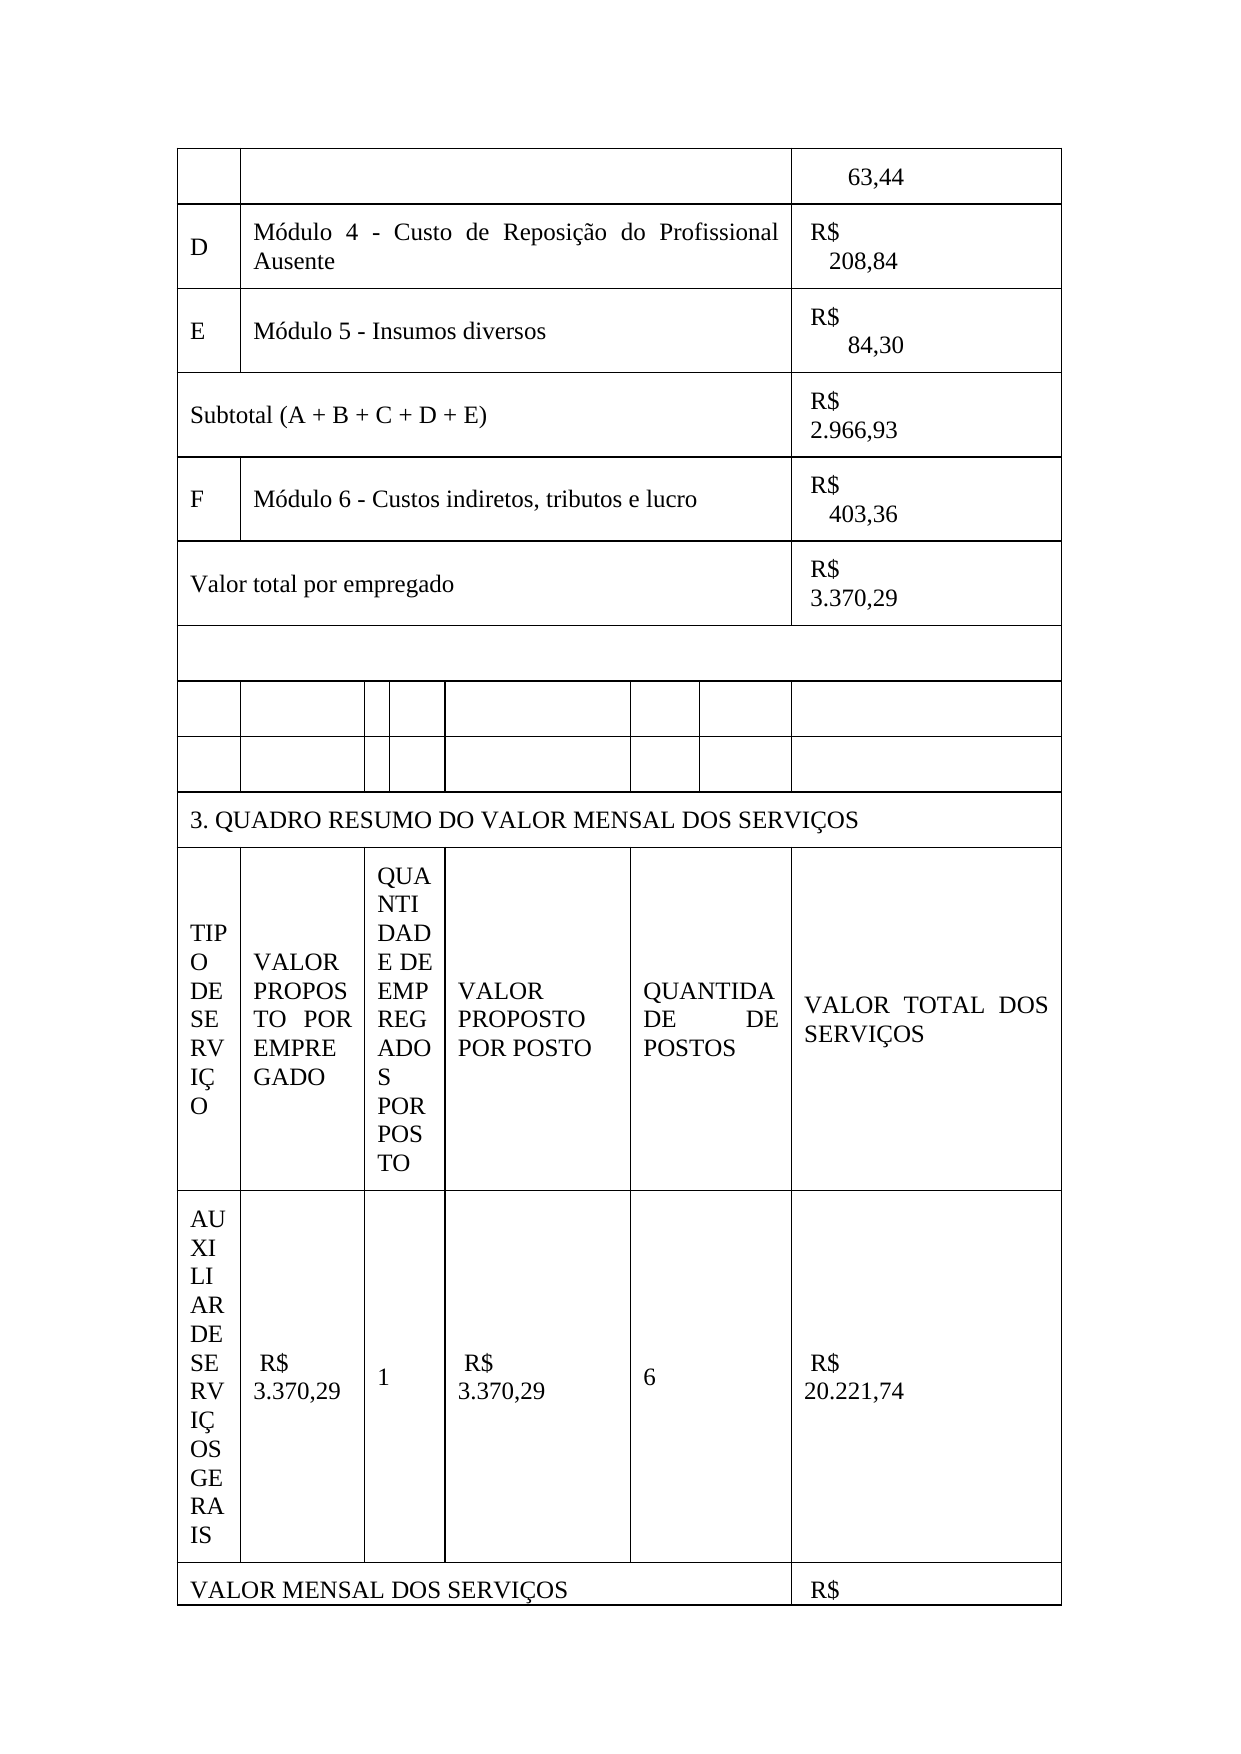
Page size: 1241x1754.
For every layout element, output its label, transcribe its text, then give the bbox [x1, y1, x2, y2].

table_cell [631, 737, 699, 791]
table_cell [178, 149, 240, 203]
table_cell 1 [365, 1191, 444, 1561]
table_cell R$ 2.966,93 [792, 373, 1061, 456]
table_cell VALOR PROPOSTO POR POSTO [446, 848, 630, 1189]
table_cell R$ 3.370,29 [241, 1191, 364, 1561]
table_cell R$ 208,84 [792, 205, 1061, 287]
table_cell [446, 737, 630, 791]
table_cell 63,44 [792, 149, 1061, 203]
table_cell E [178, 289, 240, 372]
table_cell 6 [631, 1191, 791, 1561]
table_cell Subtotal (A + B + C + D + E) [178, 373, 791, 456]
table_cell [178, 626, 1061, 680]
table_cell [178, 682, 240, 736]
table_cell R$ 20.221,74 [792, 1191, 1061, 1561]
table_cell R$ 84,30 [792, 289, 1061, 372]
table_cell D [178, 205, 240, 287]
table_cell [390, 682, 444, 736]
table_cell TIPO DE SERVIÇO [178, 848, 240, 1189]
table_cell Módulo 5 - Insumos diversos [241, 289, 791, 372]
table_cell [178, 737, 240, 791]
table_cell [241, 682, 364, 736]
table_cell [365, 682, 389, 736]
table_cell R$ [792, 1563, 1061, 1604]
table_cell [631, 682, 699, 736]
table_cell 3. QUADRO RESUMO DO VALOR MENSAL DOS SERVIÇOS [178, 793, 1061, 847]
table_cell VALOR PROPOSTO POR EMPREGADO [241, 848, 364, 1189]
table_cell [792, 682, 1061, 736]
table_cell Módulo 4 - Custo de Reposição do Profissional Ausente [241, 205, 791, 287]
table_cell Valor total por empregado [178, 542, 791, 624]
table_cell VALOR MENSAL DOS SERVIÇOS [178, 1563, 791, 1604]
table_cell AUXILIAR DE SERVIÇOS GERAIS [178, 1191, 240, 1561]
table_cell R$ 3.370,29 [446, 1191, 630, 1561]
table_cell VALOR TOTAL DOS SERVIÇOS [792, 848, 1061, 1189]
table_cell [700, 682, 791, 736]
table_cell F [178, 458, 240, 540]
table_cell [365, 737, 389, 791]
table_cell R$ 403,36 [792, 458, 1061, 540]
table_cell [700, 737, 791, 791]
table_cell QUANTIDADE DE POSTOS [631, 848, 791, 1189]
table_cell R$ 3.370,29 [792, 542, 1061, 624]
table_cell Módulo 6 - Custos indiretos, tributos e lucro [241, 458, 791, 540]
table_cell QUANTIDADE DE EMPREGADOS POR POSTO [365, 848, 444, 1189]
table_cell [241, 737, 364, 791]
table_cell [241, 149, 791, 203]
table_cell [390, 737, 444, 791]
table_cell [446, 682, 630, 736]
table_cell [792, 737, 1061, 791]
